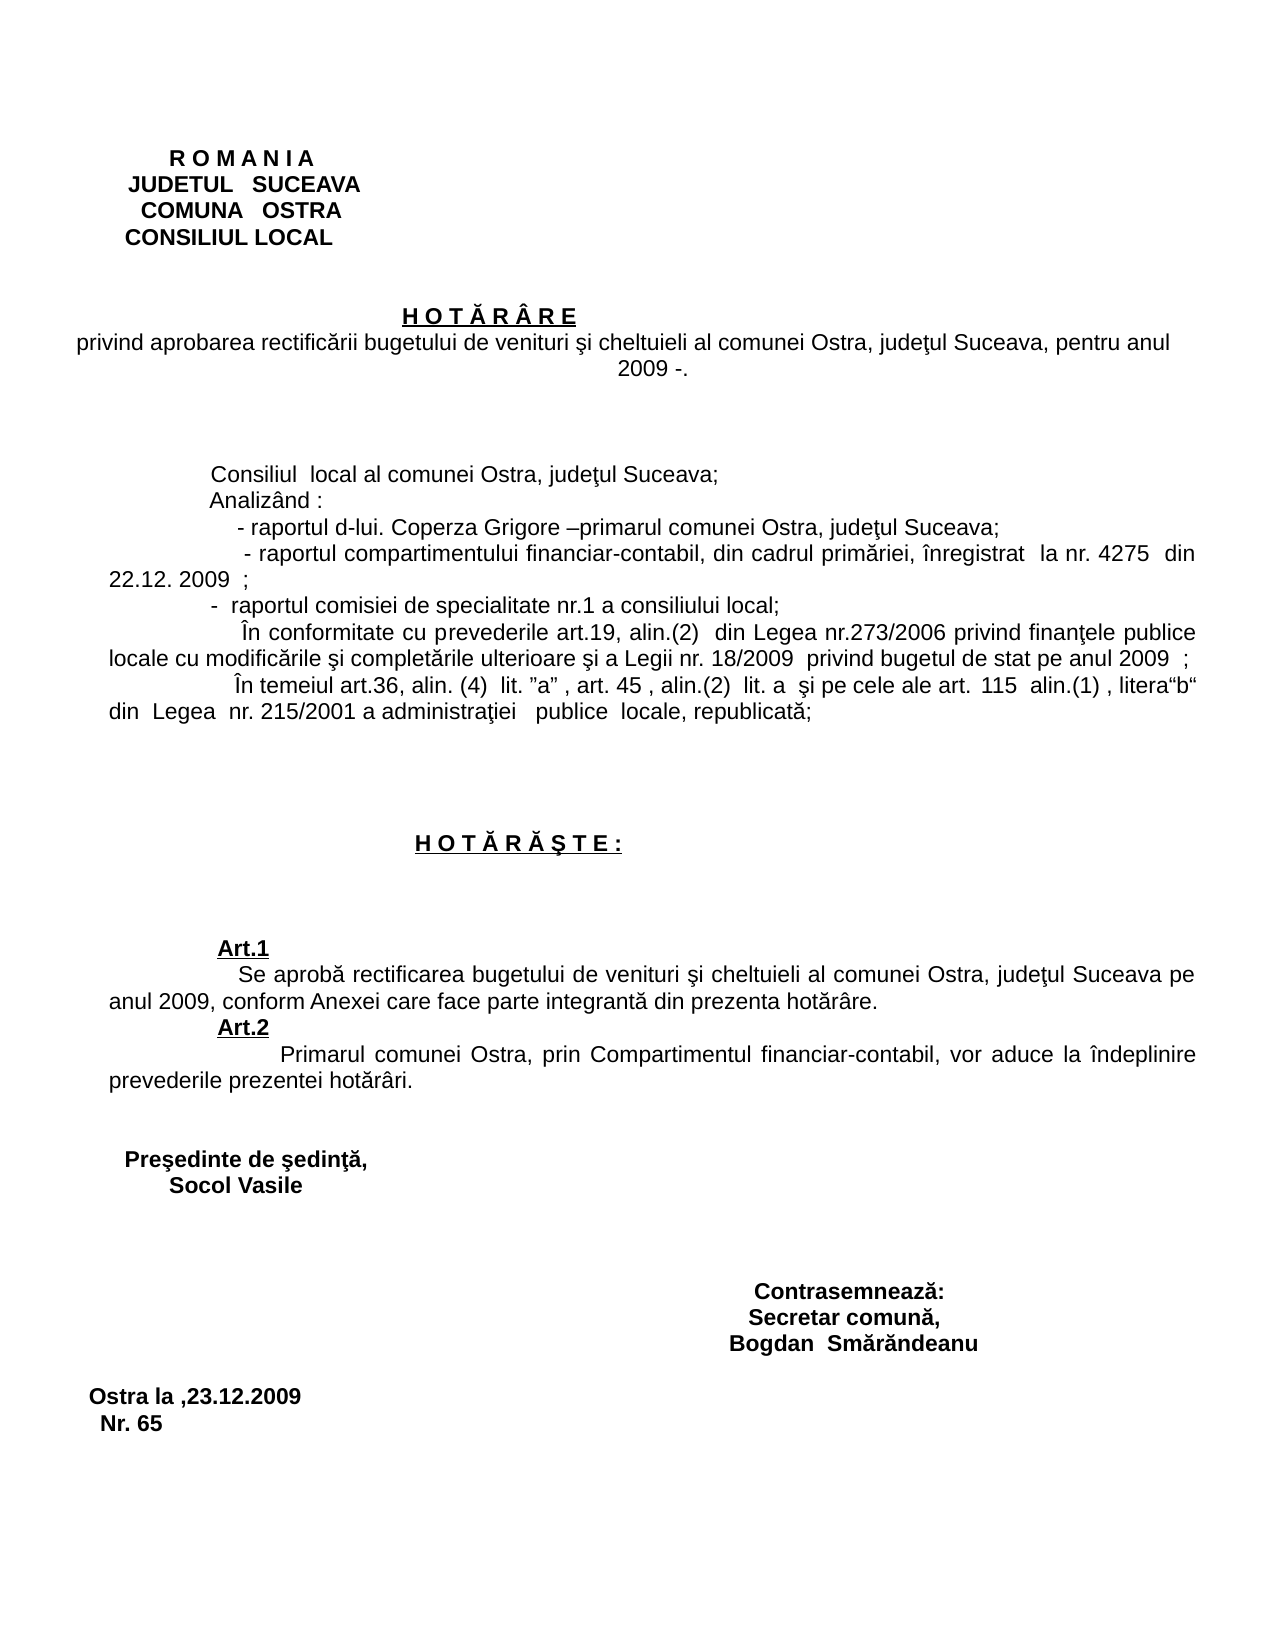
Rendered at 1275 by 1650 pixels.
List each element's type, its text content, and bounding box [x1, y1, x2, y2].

text Analizând : [109, 487, 1197, 513]
text CONSILIUL LOCAL [74, 223, 1197, 250]
text În conformitate cu prevederile art.19, alin.(2) din Legea nr.273/2006 privind finanţele publice locale cu modificările şi completările ulterioare şi a Legii nr. 18/2009 privind bugetul de stat pe anul 2009 ; [109, 619, 1197, 672]
subtitle COMUNA OSTRA [109, 197, 1197, 223]
text Consiliul local al comunei Ostra, judeţul Suceava; [109, 461, 1197, 487]
text H O T Ă R Â R E [109, 303, 1197, 329]
text privind aprobarea rectificării bugetului de venituri şi cheltuieli al comunei Ostra, judeţul Suceava, pentru anul 2009 -. [50, 329, 1197, 382]
subtitle JUDETUL SUCEAVA [109, 171, 1197, 197]
text Art.1 [109, 935, 1197, 961]
text H O T Ă R Ă Ş T E : [109, 830, 1197, 856]
text Socol Vasile [118, 1172, 1197, 1199]
text Se aprobă rectificarea bugetului de venituri şi cheltuieli al comunei Ostra, judeţul Suceava pe anul 2009, conform Anexei care face parte integrantă din prezenta hotărâre. [109, 961, 1197, 1014]
text Art.2 [109, 1014, 1197, 1041]
text Preşedinte de şedinţă, [118, 1146, 1197, 1172]
text Ostra la ,23.12.2009 [88, 1383, 1197, 1409]
text Primarul comunei Ostra, prin Compartimentul financiar-contabil, vor aduce la îndeplinire prevederile prezentei hotărâri. [109, 1041, 1197, 1093]
text Nr. 65 [88, 1409, 1197, 1436]
text Secretar comună, [118, 1304, 1197, 1330]
text Bogdan Smărăndeanu [118, 1330, 1197, 1357]
subtitle R O M A N I A [44, 144, 1197, 171]
text În temeiul art.36, alin. (4) lit. ”a” , art. 45 , alin.(2) lit. a şi pe cele ale art. 115 alin.(1) , litera“b“ din Legea nr. 215/2001 a administraţiei publice locale, republicată; [109, 672, 1197, 724]
text - raportul comisiei de specialitate nr.1 a consiliului local; [109, 592, 1197, 619]
text Contrasemnează: [193, 1278, 1197, 1304]
text - raportul compartimentului financiar-contabil, din cadrul primăriei, înregistrat la nr. 4275 din 22.12. 2009 ; [109, 540, 1197, 592]
text - raportul d-lui. Coperza Grigore –primarul comunei Ostra, judeţul Suceava; [109, 513, 1197, 540]
